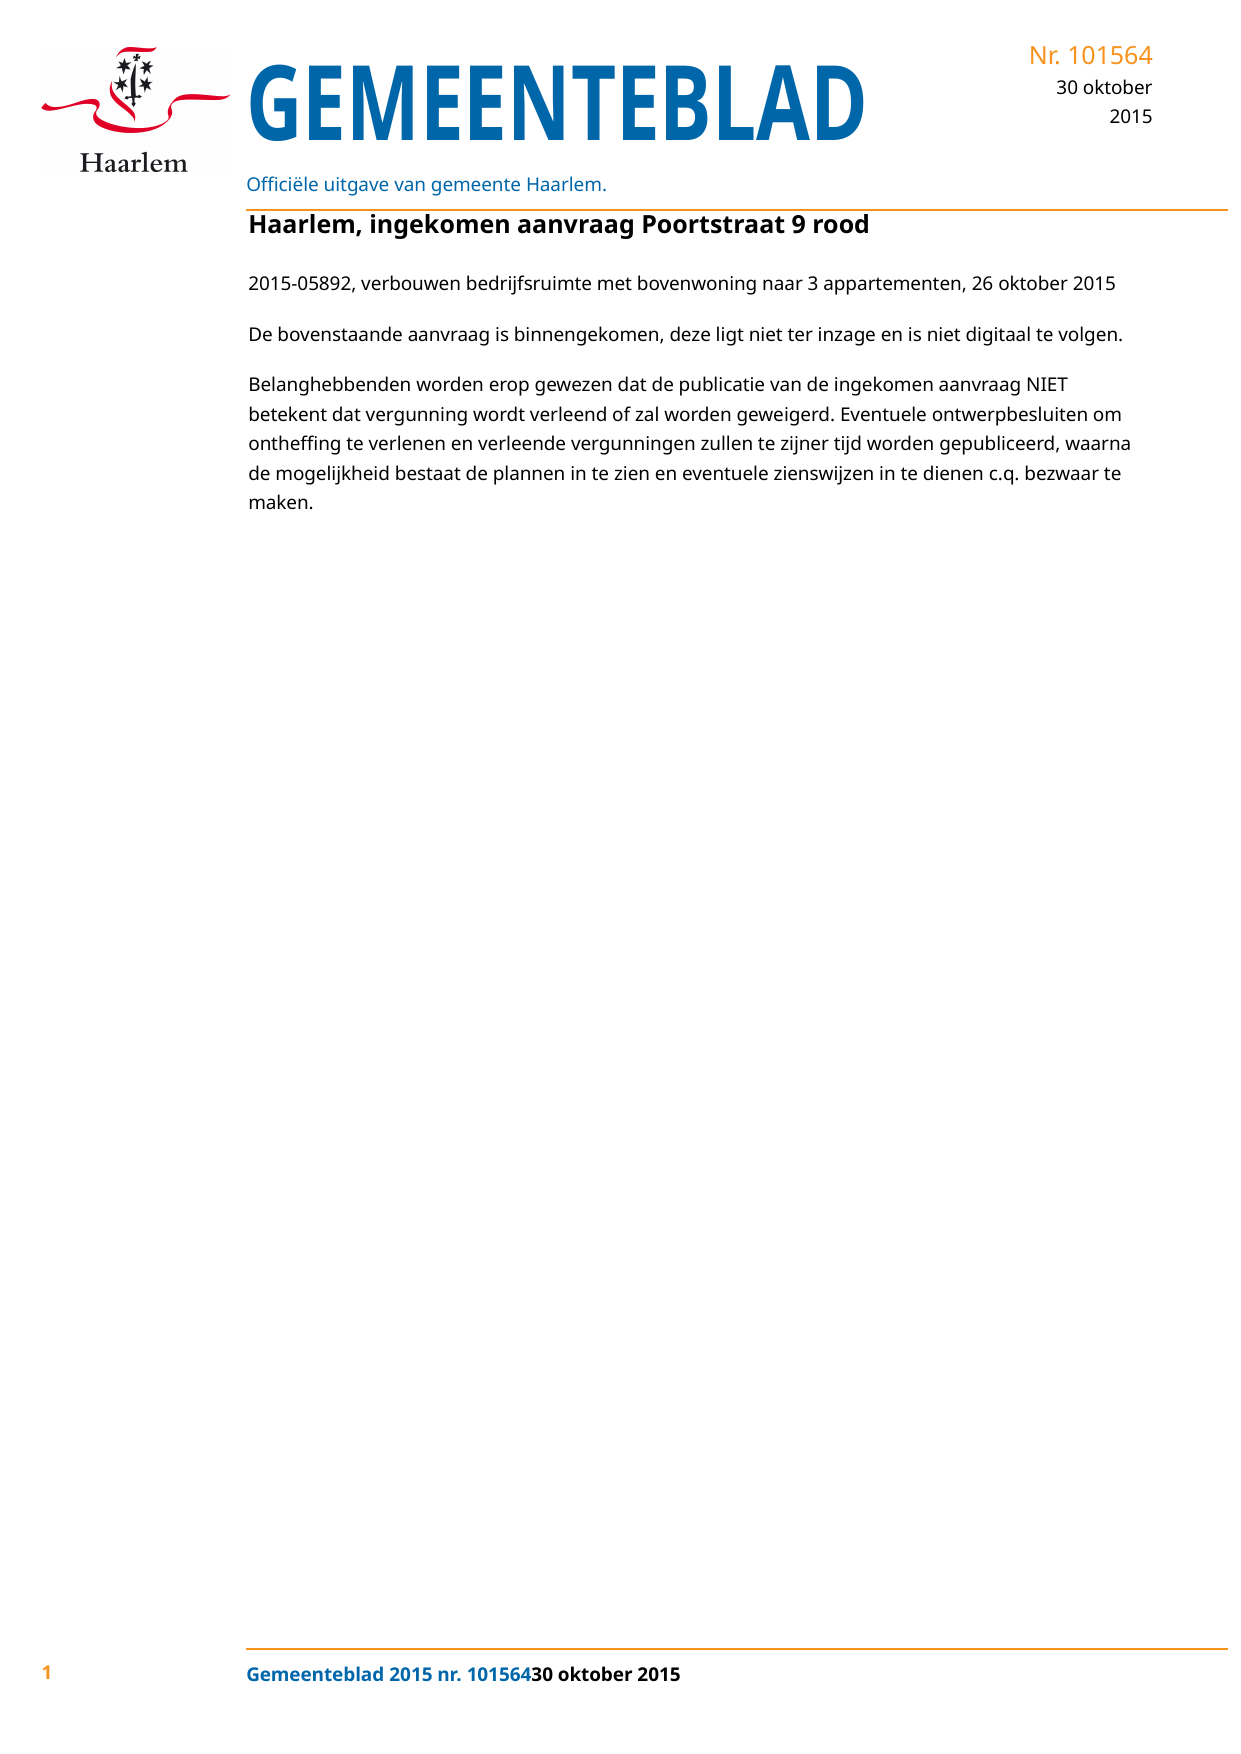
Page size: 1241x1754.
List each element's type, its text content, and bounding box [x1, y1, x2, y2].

text De bovenstaande aanvraag is binnengekomen, deze ligt niet ter inzage en is niet digitaal te volgen. [248, 321, 1152, 346]
text 2015-05892, verbouwen bedrijfsruimte met bovenwoning naar 3 appartementen, 26 oktober 2015 [248, 270, 1152, 296]
text Belanghebbenden worden erop gewezen dat de publicatie van de ingekomen aanvraag NIET betekent dat vergunning wordt verleend of zal worden geweigerd. Eventuele ontwerpbesluiten om ontheffing te verlenen en verleende vergunningen zullen te zijner tijd worden gepubliceerd, waarna de mogelijkheid bestaat de plannen in te zien en eventuele zienswijzen in te dienen c.q. bezwaar te maken. [248, 371, 1152, 515]
picture [41, 47, 231, 172]
text Haarlem, ingekomen aanvraag Poortstraat 9 rood [248, 211, 1152, 241]
